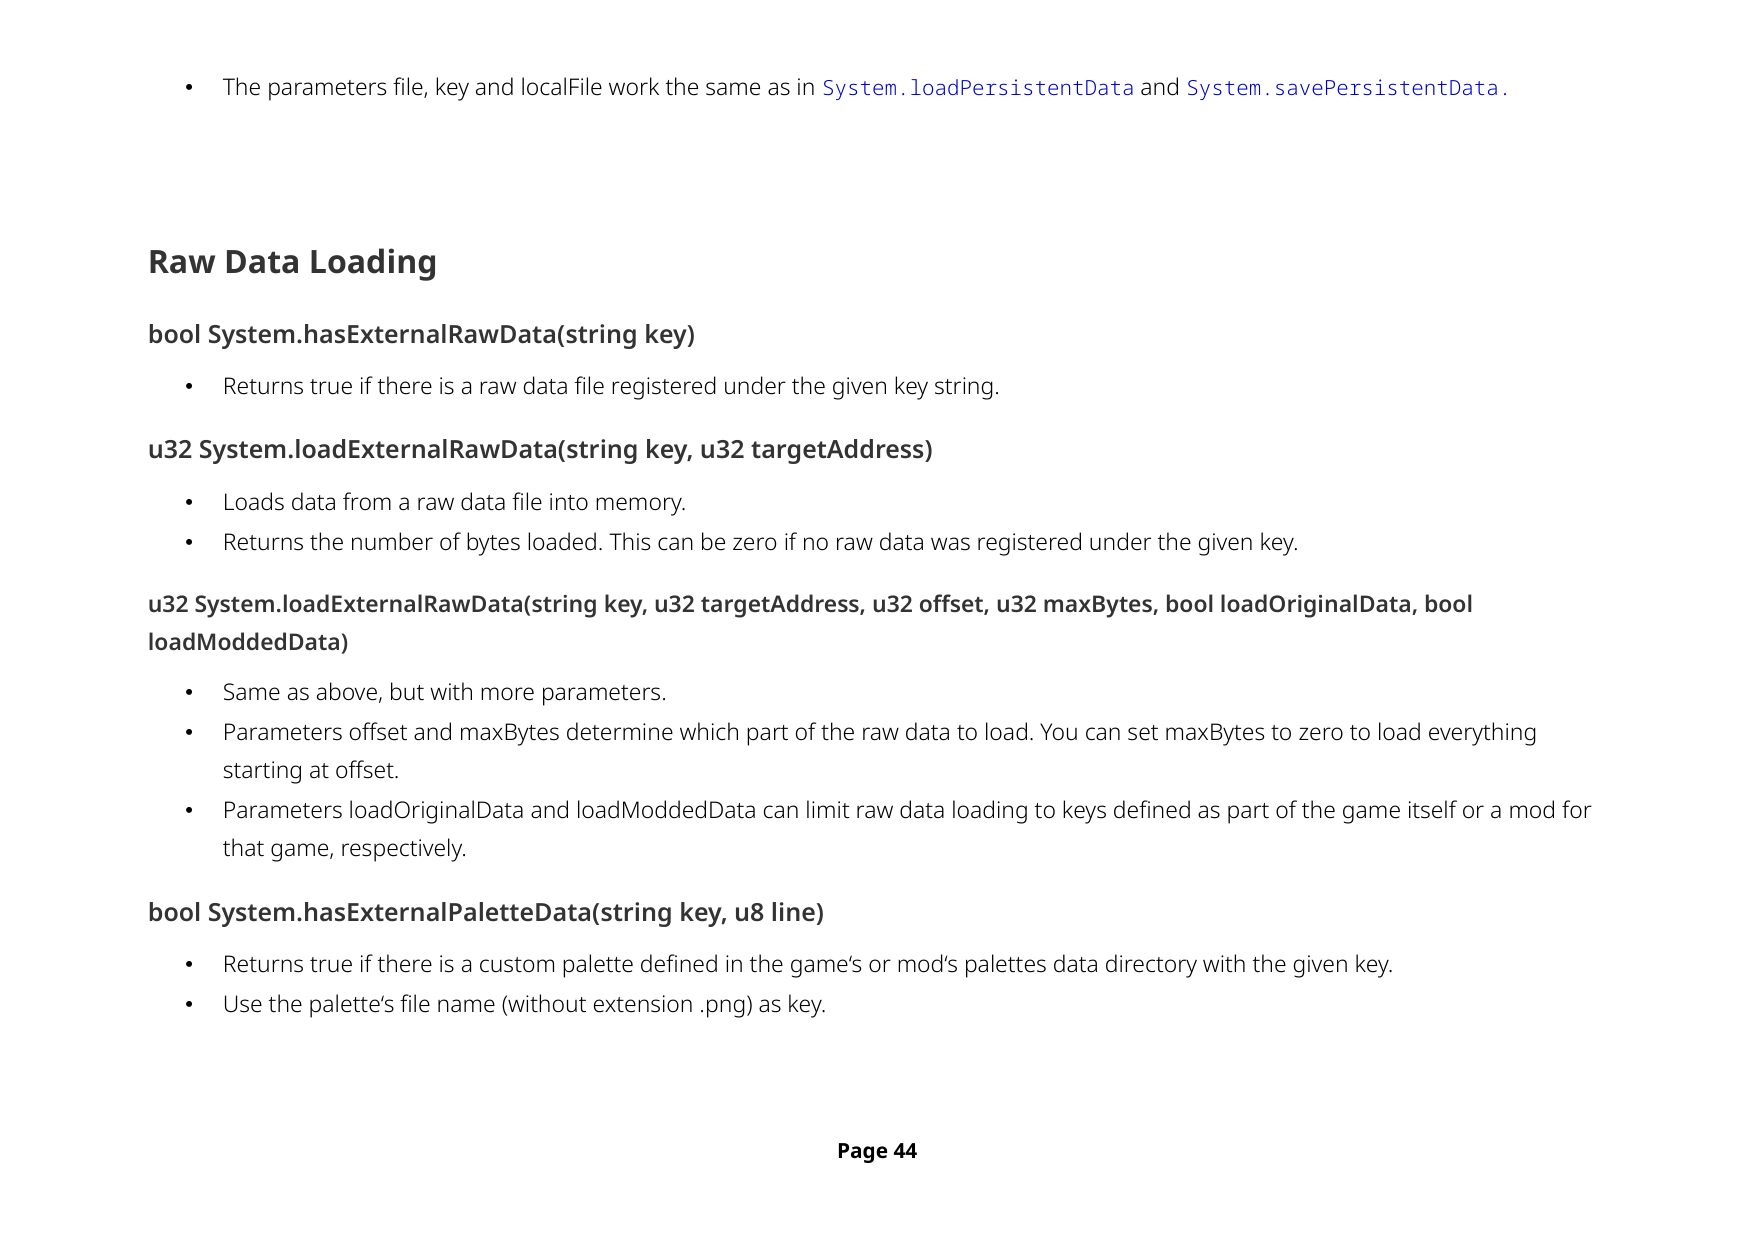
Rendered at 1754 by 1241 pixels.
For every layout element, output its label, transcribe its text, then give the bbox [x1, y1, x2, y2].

list Returns true if there is a custom palette defined in the game‘s or mod‘s palettes data directory with the given key. [185, 947, 1606, 979]
subtitle bool System.hasExternalRawData(string key) [148, 316, 1606, 350]
list Use the palette‘s file name (without extension .png) as key. [185, 988, 1606, 1019]
list Parameters offset and maxBytes determine which part of the raw data to load. You can set maxBytes to zero to load everything starting at offset. [185, 716, 1606, 785]
list The parameters file, key and localFile work the same as in System.loadPersistentData and System.savePersistentData. [185, 71, 1606, 102]
subtitle u32 System.loadExternalRawData(string key, u32 targetAddress, u32 offset, u32 maxBytes, bool loadOriginalData, bool loadModdedData) [148, 588, 1606, 657]
subtitle u32 System.loadExternalRawData(string key, u32 targetAddress) [148, 432, 1606, 466]
list Loads data from a raw data file into memory. [185, 485, 1606, 517]
list Same as above, but with more parameters. [185, 676, 1606, 707]
subtitle bool System.hasExternalPaletteData(string key, u8 line) [148, 894, 1606, 928]
list Returns true if there is a raw data file registered under the given key string. [185, 369, 1606, 401]
subtitle Raw Data Loading [148, 239, 1606, 282]
list Parameters loadOriginalData and loadModdedData can limit raw data loading to keys defined as part of the game itself or a mod for that game, respectively. [185, 794, 1606, 863]
list Returns the number of bytes loaded. This can be zero if no raw data was registered under the given key. [185, 526, 1606, 557]
